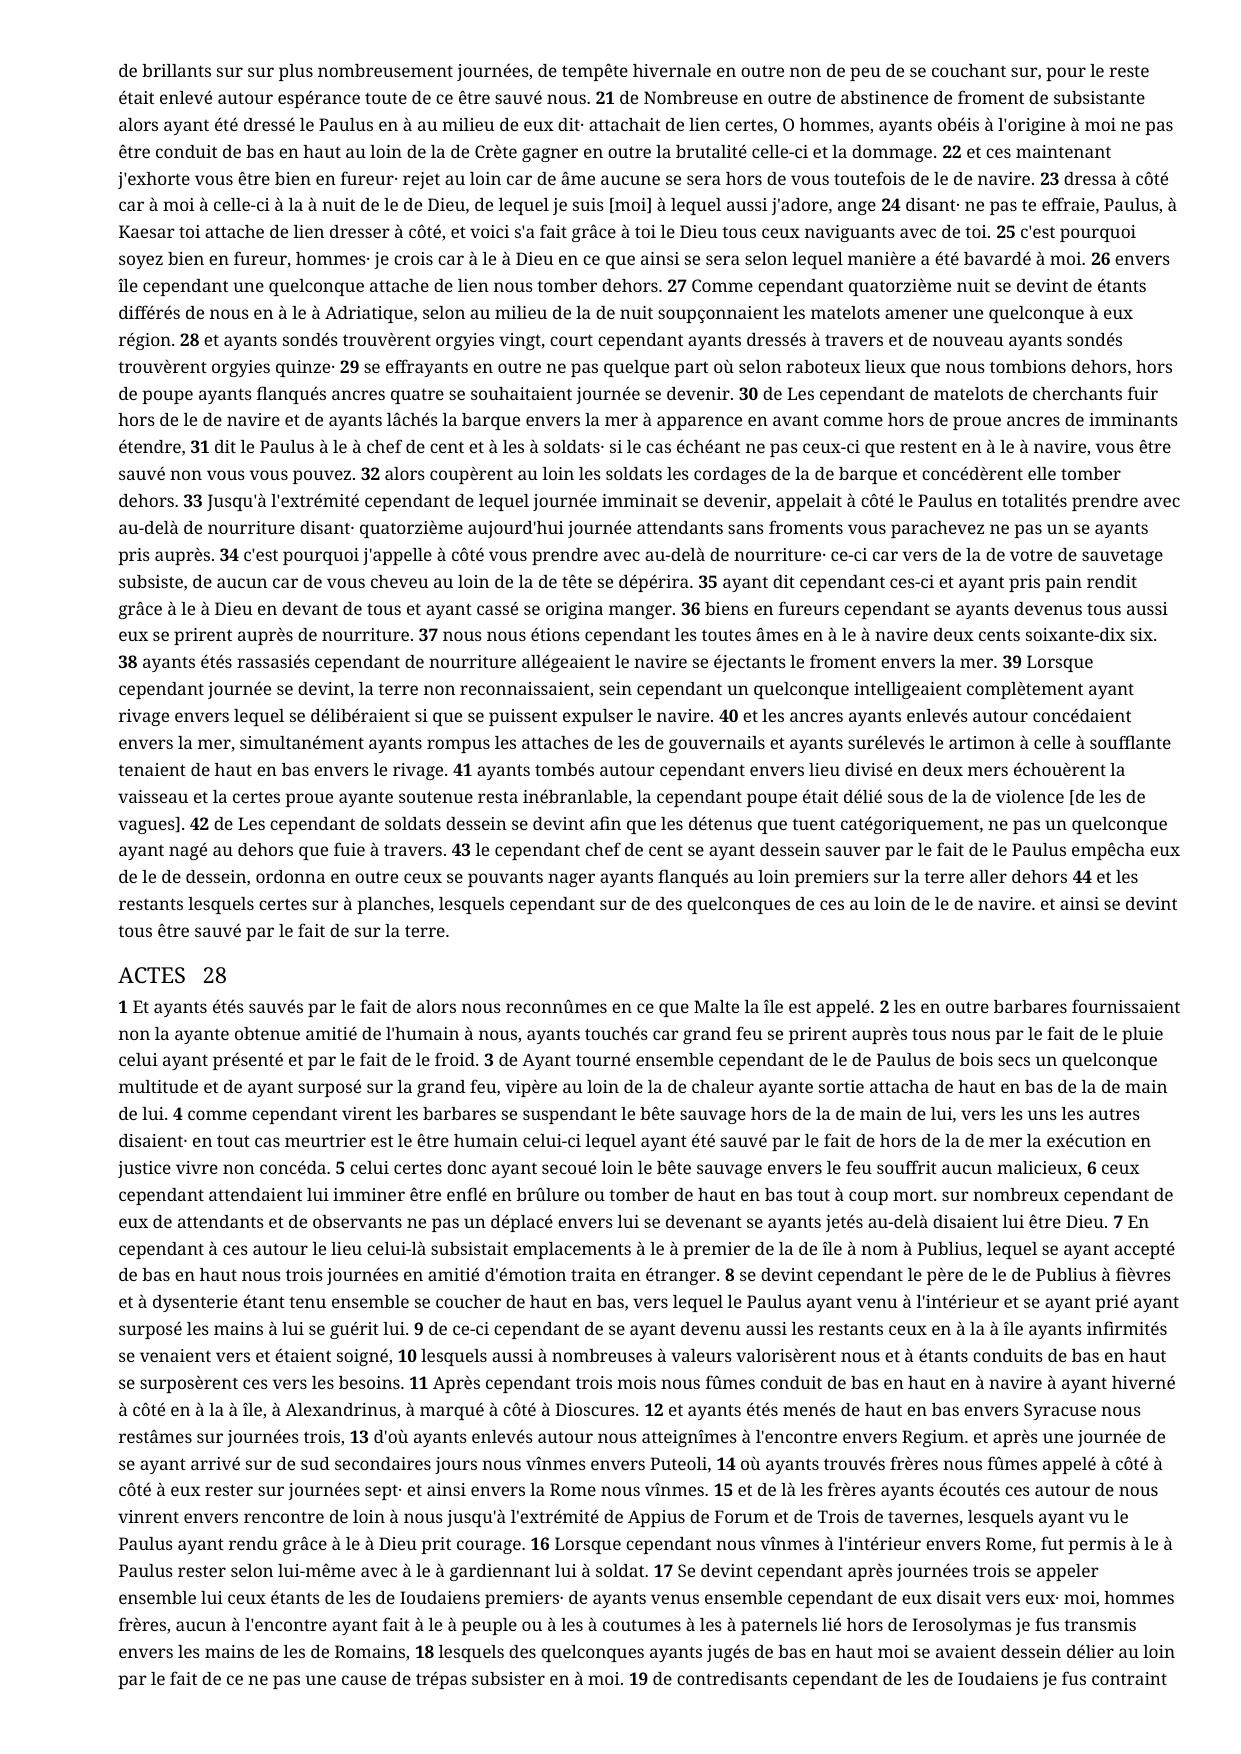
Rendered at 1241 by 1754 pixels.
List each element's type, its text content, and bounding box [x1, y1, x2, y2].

text ACTES 28 [118, 961, 1181, 990]
text de brillants sur sur plus nombreusement journées, de tempête hivernale en outre non de peu de se couchant sur, pour le reste était enlevé autour espérance toute de ce être sauvé nous. 21 de Nombreuse en outre de abstinence de froment de subsistante alors ayant été dressé le Paulus en à au milieu de eux dit· attachait de lien certes, O hommes, ayants obéis à l'origine à moi ne pas être conduit de bas en haut au loin de la de Crète gagner en outre la brutalité celle-ci et la dommage. 22 et ces maintenant j'exhorte vous être bien en fureur· rejet au loin car de âme aucune se sera hors de vous toutefois de le de navire. 23 dressa à côté car à moi à celle-ci à la à nuit de le de Dieu, de lequel je suis [moi] à lequel aussi j'adore, ange 24 disant· ne pas te effraie, Paulus, à Kaesar toi attache de lien dresser à côté, et voici s'a fait grâce à toi le Dieu tous ceux naviguants avec de toi. 25 c'est pourquoi soyez bien en fureur, hommes· je crois car à le à Dieu en ce que ainsi se sera selon lequel manière a été bavardé à moi. 26 envers île cependant une quelconque attache de lien nous tomber dehors. 27 Comme cependant quatorzième nuit se devint de étants différés de nous en à le à Adriatique, selon au milieu de la de nuit soupçonnaient les matelots amener une quelconque à eux région. 28 et ayants sondés trouvèrent orgyies vingt, court cependant ayants dressés à travers et de nouveau ayants sondés trouvèrent orgyies quinze· 29 se effrayants en outre ne pas quelque part où selon raboteux lieux que nous tombions dehors, hors de poupe ayants flanqués ancres quatre se souhaitaient journée se devenir. 30 de Les cependant de matelots de cherchants fuir hors de le de navire et de ayants lâchés la barque envers la mer à apparence en avant comme hors de proue ancres de imminants étendre, 31 dit le Paulus à le à chef de cent et à les à soldats· si le cas échéant ne pas ceux-ci que restent en à le à navire, vous être sauvé non vous vous pouvez. 32 alors coupèrent au loin les soldats les cordages de la de barque et concédèrent elle tomber dehors. 33 Jusqu'à l'extrémité cependant de lequel journée imminait se devenir, appelait à côté le Paulus en totalités prendre avec au-delà de nourriture disant· quatorzième aujourd'hui journée attendants sans froments vous parachevez ne pas un se ayants pris auprès. 34 c'est pourquoi j'appelle à côté vous prendre avec au-delà de nourriture· ce-ci car vers de la de votre de sauvetage subsiste, de aucun car de vous cheveu au loin de la de tête se dépérira. 35 ayant dit cependant ces-ci et ayant pris pain rendit grâce à le à Dieu en devant de tous et ayant cassé se origina manger. 36 biens en fureurs cependant se ayants devenus tous aussi eux se prirent auprès de nourriture. 37 nous nous étions cependant les toutes âmes en à le à navire deux cents soixante-dix six. 38 ayants étés rassasiés cependant de nourriture allégeaient le navire se éjectants le froment envers la mer. 39 Lorsque cependant journée se devint, la terre non reconnaissaient, sein cependant un quelconque intelligeaient complètement ayant rivage envers lequel se délibéraient si que se puissent expulser le navire. 40 et les ancres ayants enlevés autour concédaient envers la mer, simultanément ayants rompus les attaches de les de gouvernails et ayants surélevés le artimon à celle à soufflante tenaient de haut en bas envers le rivage. 41 ayants tombés autour cependant envers lieu divisé en deux mers échouèrent la vaisseau et la certes proue ayante soutenue resta inébranlable, la cependant poupe était délié sous de la de violence [de les de vagues]. 42 de Les cependant de soldats dessein se devint afin que les détenus que tuent catégoriquement, ne pas un quelconque ayant nagé au dehors que fuie à travers. 43 le cependant chef de cent se ayant dessein sauver par le fait de le Paulus empêcha eux de le de dessein, ordonna en outre ceux se pouvants nager ayants flanqués au loin premiers sur la terre aller dehors 44 et les restants lesquels certes sur à planches, lesquels cependant sur de des quelconques de ces au loin de le de navire. et ainsi se devint tous être sauvé par le fait de sur la terre. [118, 59, 1181, 942]
text 1 Et ayants étés sauvés par le fait de alors nous reconnûmes en ce que Malte la île est appelé. 2 les en outre barbares fournissaient non la ayante obtenue amitié de l'humain à nous, ayants touchés car grand feu se prirent auprès tous nous par le fait de le pluie celui ayant présenté et par le fait de le froid. 3 de Ayant tourné ensemble cependant de le de Paulus de bois secs un quelconque multitude et de ayant surposé sur la grand feu, vipère au loin de la de chaleur ayante sortie attacha de haut en bas de la de main de lui. 4 comme cependant virent les barbares se suspendant le bête sauvage hors de la de main de lui, vers les uns les autres disaient· en tout cas meurtrier est le être humain celui-ci lequel ayant été sauvé par le fait de hors de la de mer la exécution en justice vivre non concéda. 5 celui certes donc ayant secoué loin le bête sauvage envers le feu souffrit aucun malicieux, 6 ceux cependant attendaient lui imminer être enflé en brûlure ou tomber de haut en bas tout à coup mort. sur nombreux cependant de eux de attendants et de observants ne pas un déplacé envers lui se devenant se ayants jetés au-delà disaient lui être Dieu. 7 En cependant à ces autour le lieu celui-là subsistait emplacements à le à premier de la de île à nom à Publius, lequel se ayant accepté de bas en haut nous trois journées en amitié d'émotion traita en étranger. 8 se devint cependant le père de le de Publius à fièvres et à dysenterie étant tenu ensemble se coucher de haut en bas, vers lequel le Paulus ayant venu à l'intérieur et se ayant prié ayant surposé les mains à lui se guérit lui. 9 de ce-ci cependant de se ayant devenu aussi les restants ceux en à la à île ayants infirmités se venaient vers et étaient soigné, 10 lesquels aussi à nombreuses à valeurs valorisèrent nous et à étants conduits de bas en haut se surposèrent ces vers les besoins. 11 Après cependant trois mois nous fûmes conduit de bas en haut en à navire à ayant hiverné à côté en à la à île, à Alexandrinus, à marqué à côté à Dioscures. 12 et ayants étés menés de haut en bas envers Syracuse nous restâmes sur journées trois, 13 d'où ayants enlevés autour nous atteignîmes à l'encontre envers Regium. et après une journée de se ayant arrivé sur de sud secondaires jours nous vînmes envers Puteoli, 14 où ayants trouvés frères nous fûmes appelé à côté à côté à eux rester sur journées sept· et ainsi envers la Rome nous vînmes. 15 et de là les frères ayants écoutés ces autour de nous vinrent envers rencontre de loin à nous jusqu'à l'extrémité de Appius de Forum et de Trois de tavernes, lesquels ayant vu le Paulus ayant rendu grâce à le à Dieu prit courage. 16 Lorsque cependant nous vînmes à l'intérieur envers Rome, fut permis à le à Paulus rester selon lui-même avec à le à gardiennant lui à soldat. 17 Se devint cependant après journées trois se appeler ensemble lui ceux étants de les de Ioudaiens premiers· de ayants venus ensemble cependant de eux disait vers eux· moi, hommes frères, aucun à l'encontre ayant fait à le à peuple ou à les à coutumes à les à paternels lié hors de Ierosolymas je fus transmis envers les mains de les de Romains, 18 lesquels des quelconques ayants jugés de bas en haut moi se avaient dessein délier au loin par le fait de ce ne pas une cause de trépas subsister en à moi. 19 de contredisants cependant de les de Ioudaiens je fus contraint [118, 995, 1181, 1690]
